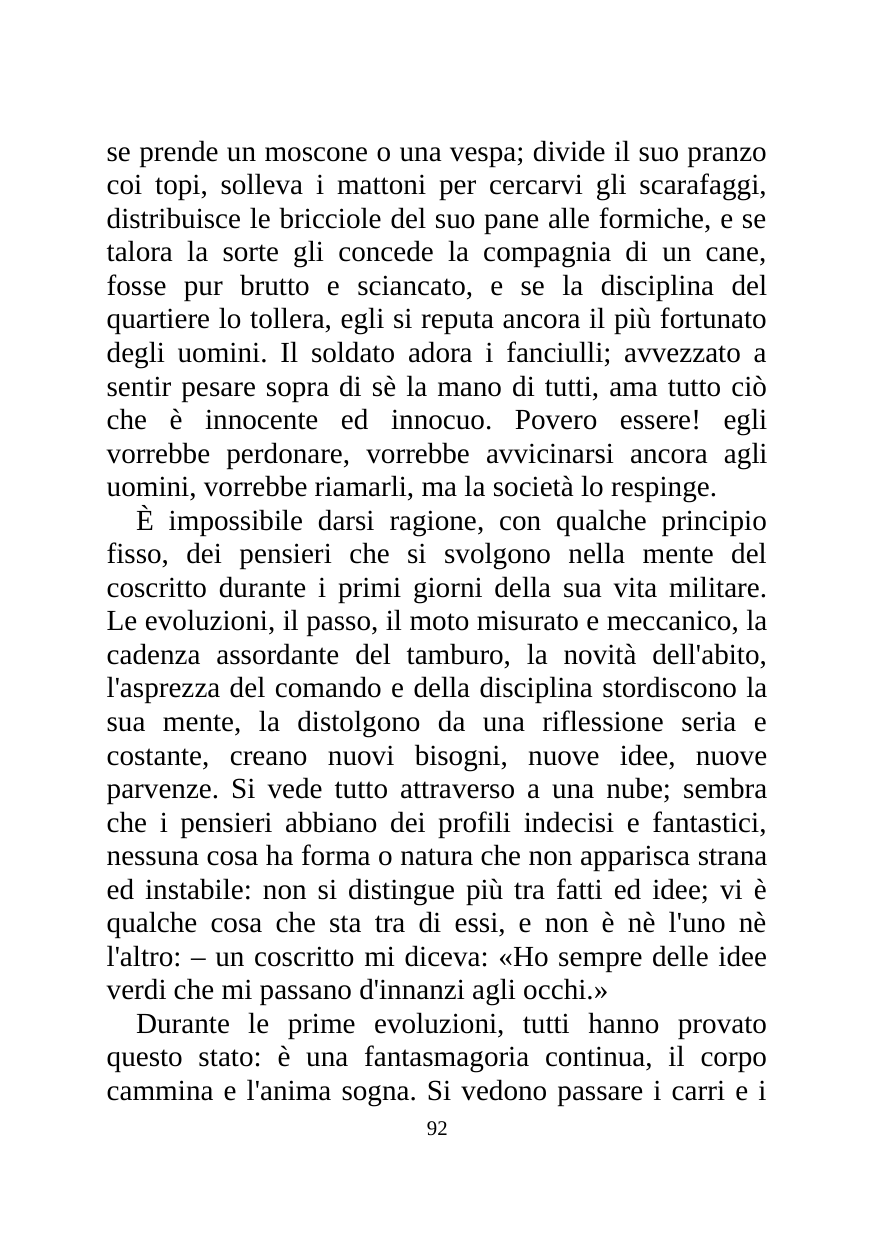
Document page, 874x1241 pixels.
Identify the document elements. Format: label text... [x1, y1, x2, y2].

text se prende un moscone o una vespa; divide il suo pranzo coi topi, solleva i mattoni per cercarvi gli scarafaggi, distribuisce le bricciole del suo pane alle formiche, e se talora la sorte gli concede la compagnia di un cane, fosse pur brutto e sciancato, e se la disciplina del quartiere lo tollera, egli si reputa ancora il più fortunato degli uomini. Il soldato adora i fanciulli; avvezzato a sentir pesare sopra di sè la mano di tutti, ama tutto ciò che è innocente ed innocuo. Povero essere! egli vorrebbe perdonare, vorrebbe avvicinarsi ancora agli uomini, vorrebbe riamarli, ma la società lo respinge. [106, 134, 768, 503]
text È impossibile darsi ragione, con qualche principio fisso, dei pensieri che si svolgono nella mente del coscritto durante i primi giorni della sua vita militare. Le evoluzioni, il passo, il moto misurato e meccanico, la cadenza assordante del tamburo, la novità dell'abito, l'asprezza del comando e della disciplina stordiscono la sua mente, la distolgono da una riflessione seria e costante, creano nuovi bisogni, nuove idee, nuove parvenze. Si vede tutto attraverso a una nube; sembra che i pensieri abbiano dei profili indecisi e fantastici, nessuna cosa ha forma o natura che non apparisca strana ed instabile: non si distingue più tra fatti ed idee; vi è qualche cosa che sta tra di essi, e non è nè l'uno nè l'altro: – un coscritto mi diceva: «Ho sempre delle idee verdi che mi passano d'innanzi agli occhi.» [106, 503, 768, 1006]
text Durante le prime evoluzioni, tutti hanno provato questo stato: è una fantasmagoria continua, il corpo cammina e l'anima sogna. Si vedono passare i carri e i [106, 1006, 768, 1107]
